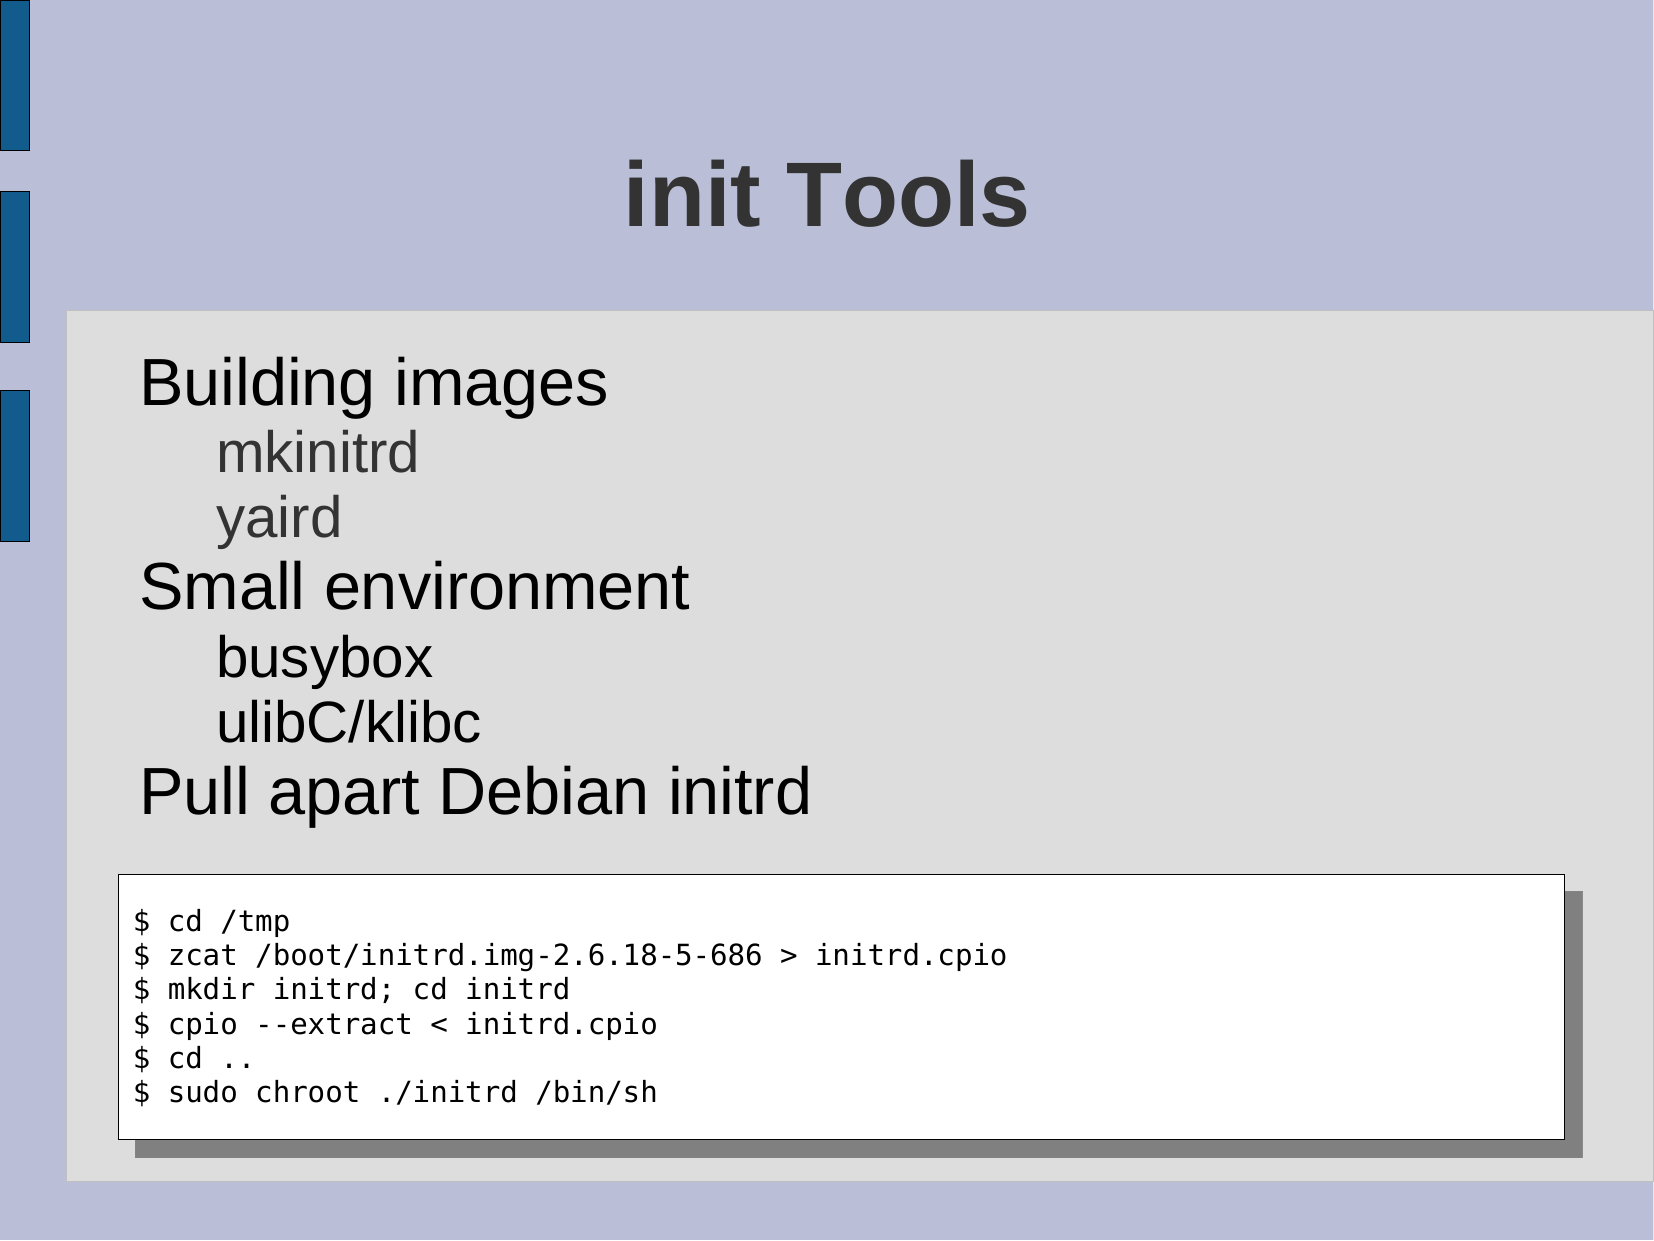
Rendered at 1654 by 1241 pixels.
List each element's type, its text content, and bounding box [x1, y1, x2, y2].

text_box $ cd /tmp $ zcat /boot/initrd.img-2.6.18-5-686 > initrd.cpio $ mkdir initrd; cd initrd $ cpio --extract < initrd.cpio $ cd .. $ sudo chroot ./initrd /bin/sh [118, 874, 1565, 1140]
list Building images mkinitrd yaird Small environment busybox ulibC/klibc Pull apart Debian initrd [121, 344, 1534, 874]
title init Tools [121, 98, 1534, 291]
